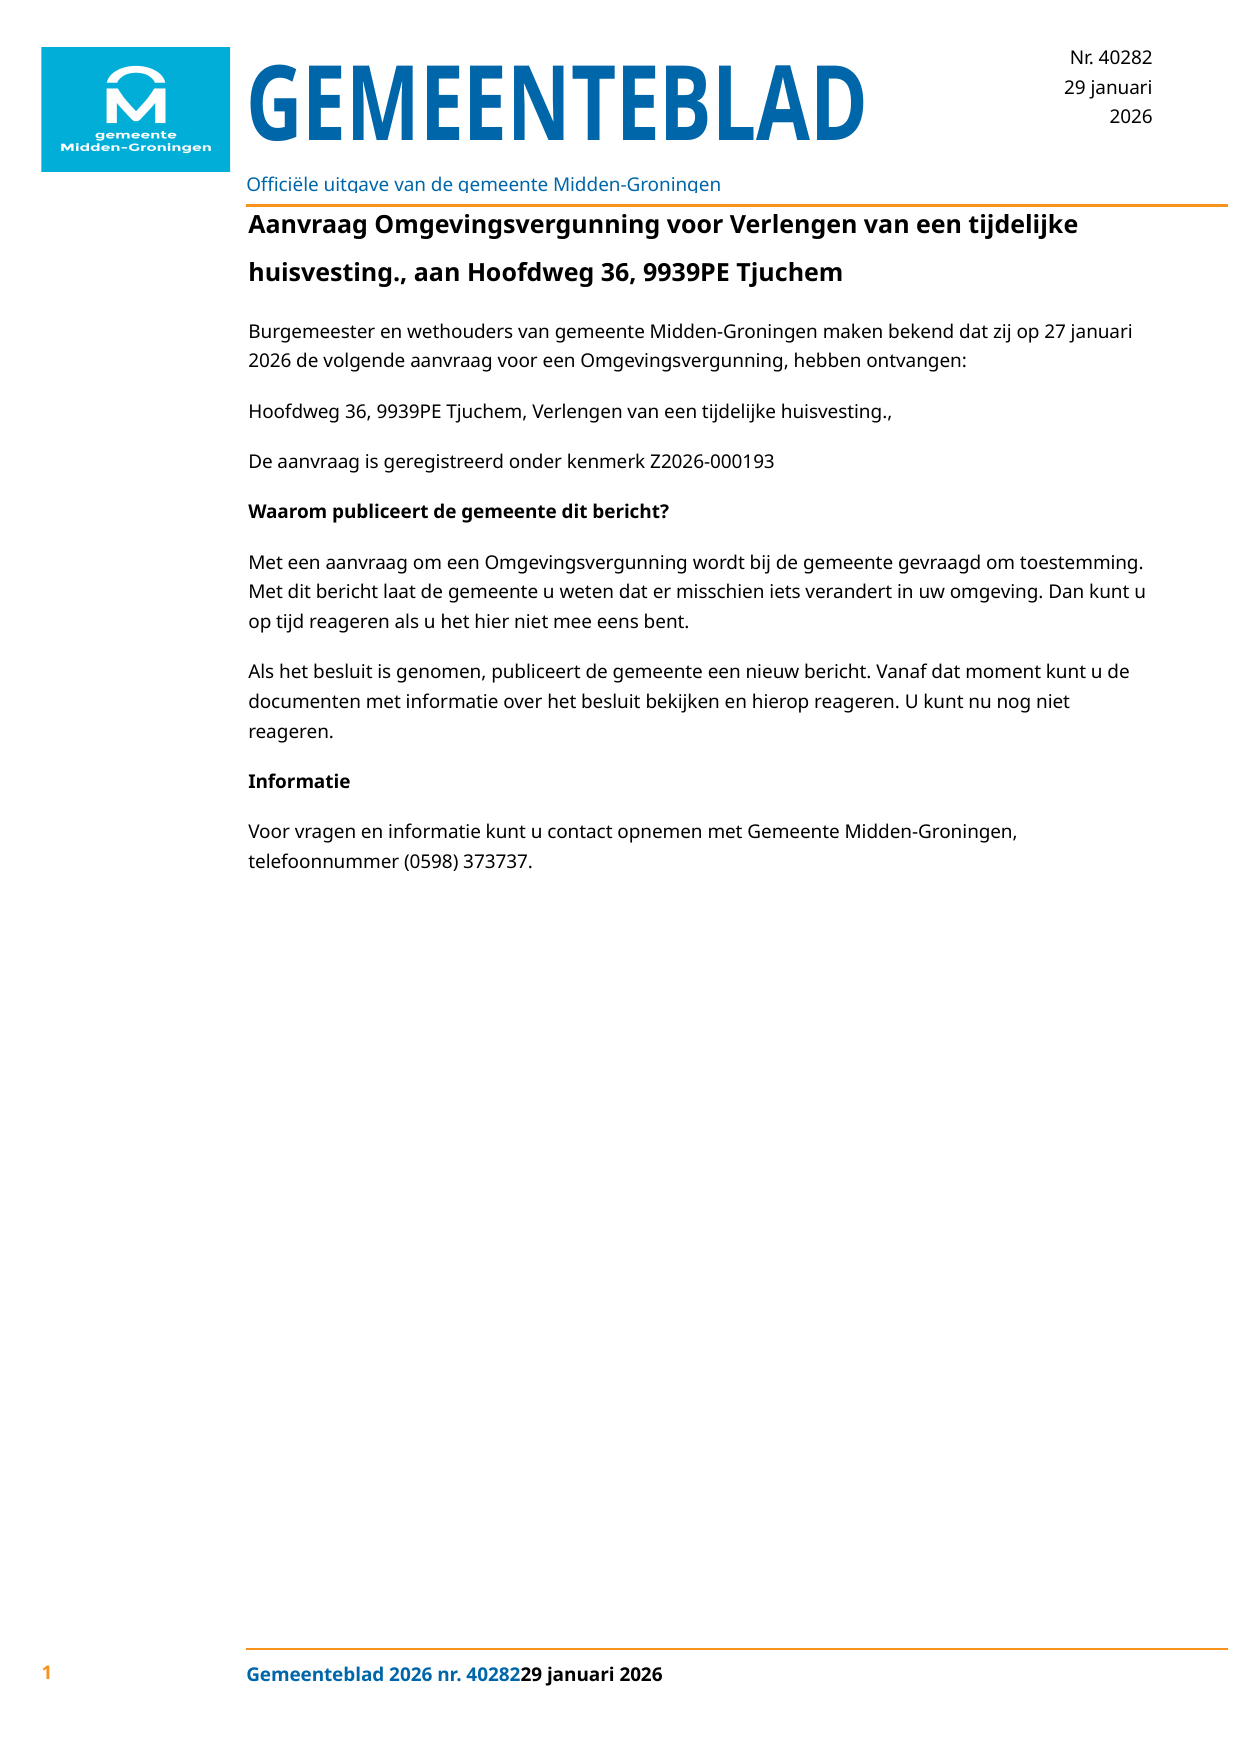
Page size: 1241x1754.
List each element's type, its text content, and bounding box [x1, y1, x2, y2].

text Hoofdweg 36, 9939PE Tjuchem, Verlengen van een tijdelijke huisvesting., [248, 398, 1152, 424]
text Waarom publiceert de gemeente dit bericht? [248, 499, 1152, 524]
text Burgemeester en wethouders van gemeente Midden-Groningen maken bekend dat zij op 27 januari 2026 de volgende aanvraag voor een Omgevingsvergunning, hebben ontvangen: [248, 318, 1152, 373]
picture [184, 146, 190, 153]
text De aanvraag is geregistreerd onder kenmerk Z2026-000193 [248, 448, 1152, 474]
picture [108, 66, 164, 82]
text Met een aanvraag om een Omgevingsvergunning wordt bij de gemeente gevraagd om toestemming. Met dit bericht laat de gemeente u weten dat er misschien iets verandert in uw omgeving. Dan kunt u op tijd reageren als u het hier niet mee eens bent. [248, 549, 1152, 634]
text Aanvraag Omgevingsvergunning voor Verlengen van een tijdelijke huisvesting., aan Hoofdweg 36, 9939PE Tjuchem [248, 207, 1152, 288]
text Als het besluit is genomen, publiceert de gemeente een nieuw bericht. Vanaf dat moment kunt u de documenten met informatie over het besluit bekijken en hierop reageren. U kunt nu nog niet reageren. [248, 659, 1152, 744]
text Voor vragen en informatie kunt u contact opnemen met Gemeente Midden-Groningen, telefoonnummer (0598) 373737. [248, 819, 1152, 874]
text Informatie [248, 768, 1152, 794]
picture [107, 89, 165, 122]
